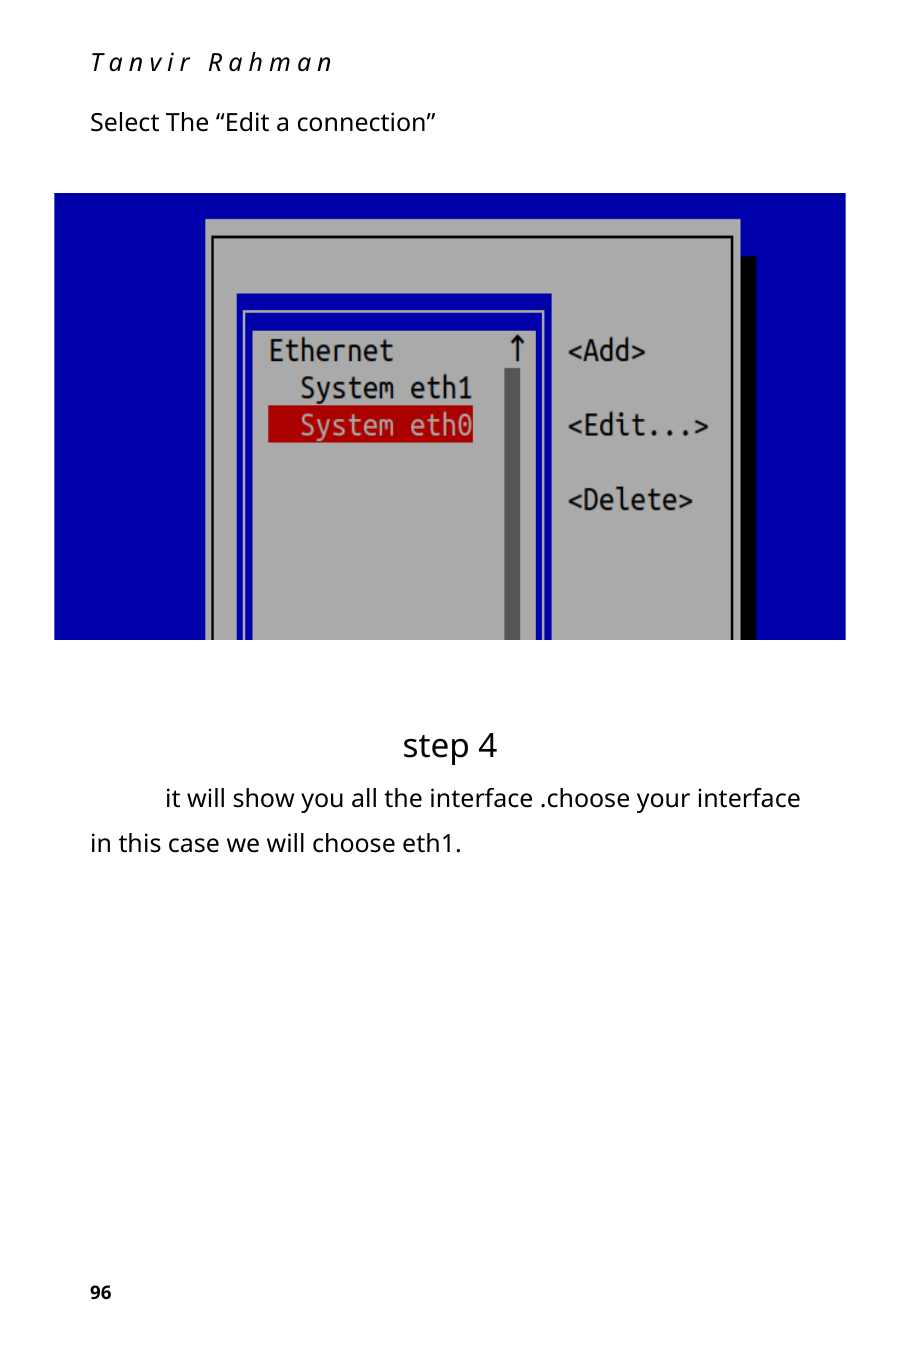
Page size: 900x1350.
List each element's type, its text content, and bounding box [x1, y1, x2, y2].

picture [54, 193, 846, 640]
text it will show you all the interface .choose your interface in this case we will choose eth1. [90, 781, 810, 859]
text Select The “Edit a connection” [90, 105, 810, 139]
text step 4 [90, 722, 810, 767]
